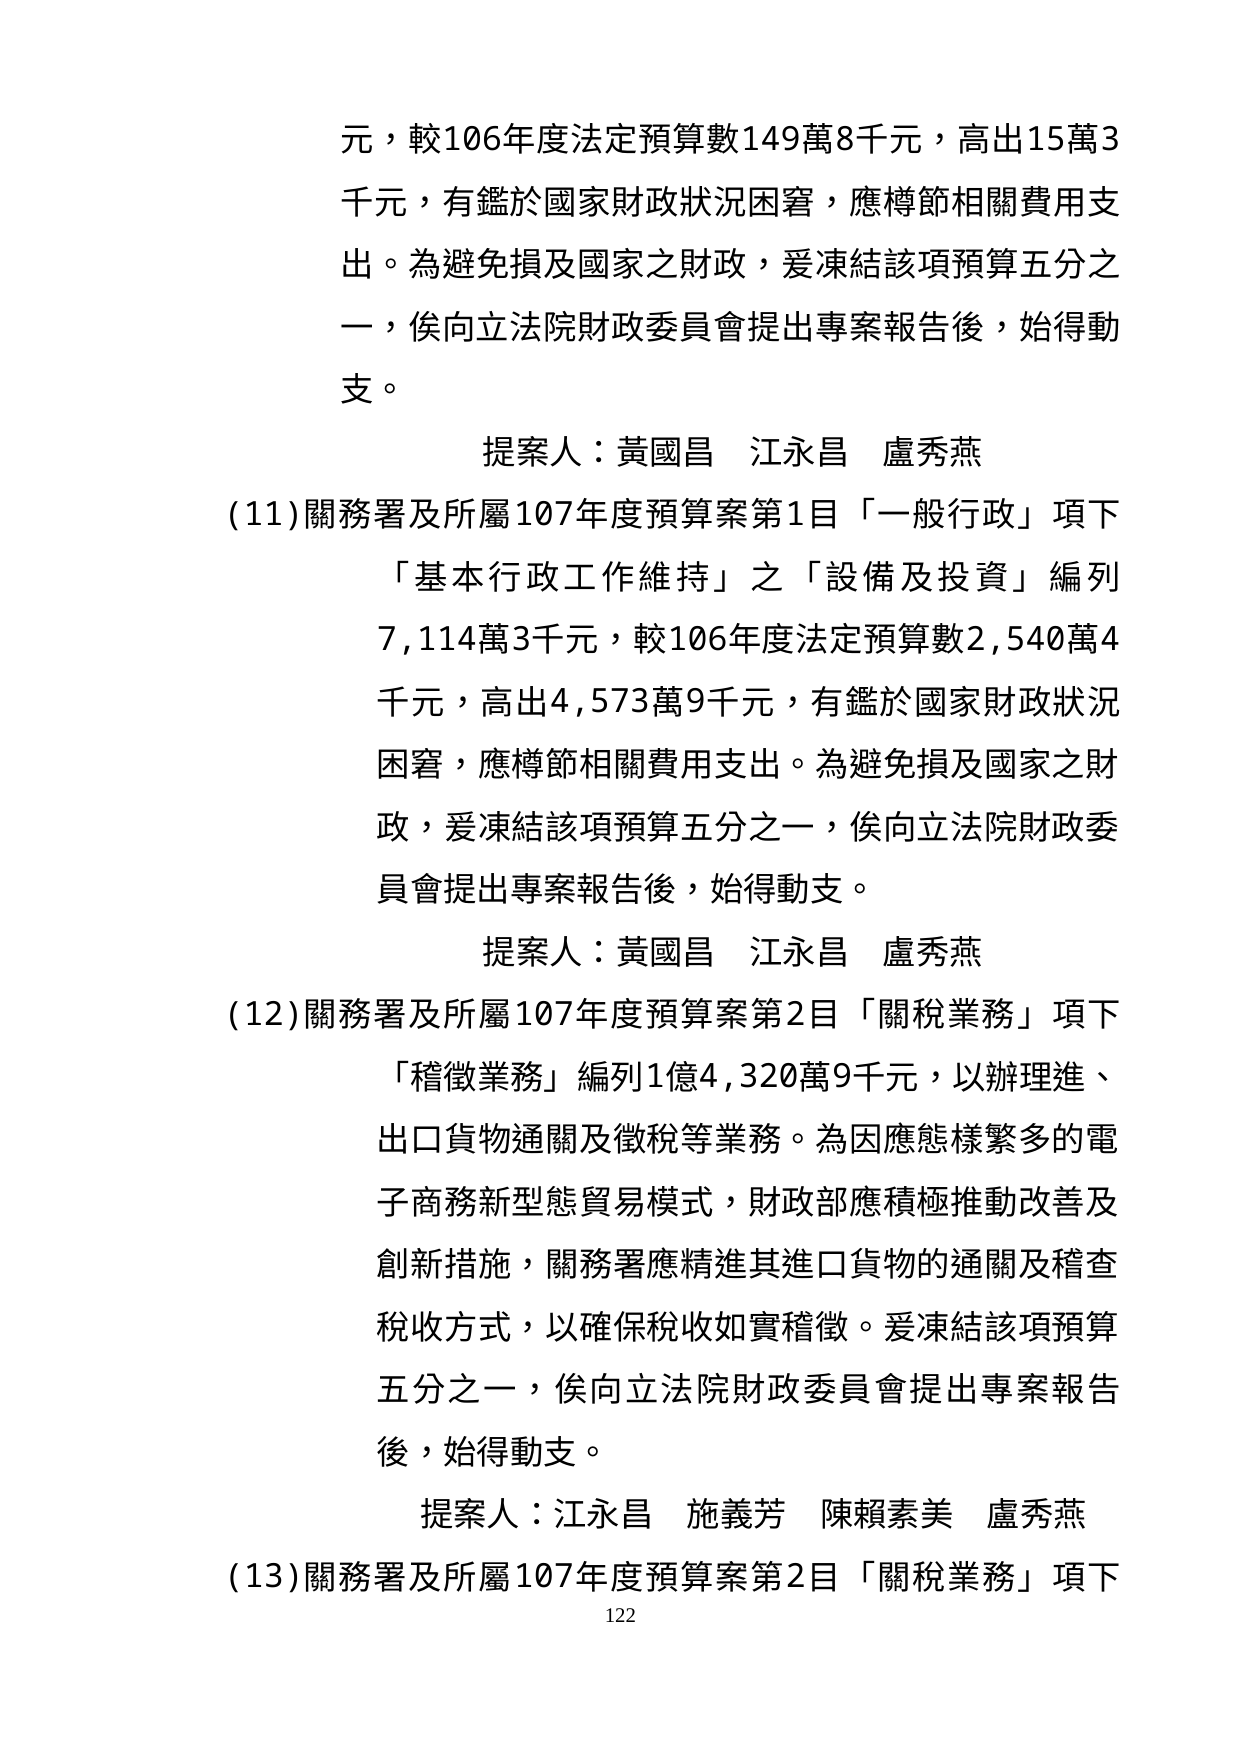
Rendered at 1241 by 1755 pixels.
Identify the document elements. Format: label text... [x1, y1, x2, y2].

text 提案人：黃國昌 江永昌 盧秀燕 [149, 908, 1120, 971]
list 關務署及所屬107年度預算案第2目「關稅業務」項下「稽徵業務」編列1億4,320萬9千元，以辦理進、出口貨物通關及徵稅等業務。為因應態樣繁多的電子商務新型態貿易模式，財政部應積極推動改善及創新措施，關務署應精進其進口貨物的通關及稽查稅收方式，以確保稅收如實稽徵。爰凍結該項預算五分之一，俟向立法院財政委員會提出專案報告後，始得動支。 [223, 971, 1120, 1471]
list 關務署及所屬107年度預算案第2目「關稅業務」項下 [224, 1533, 1120, 1596]
text 提案人：江永昌 施義芳 陳賴素美 盧秀燕 [120, 1471, 1120, 1533]
list 關務署及所屬107年度預算案第1目「一般行政」項下「基本行政工作維持」之「設備及投資」編列7,114萬3千元，較106年度法定預算數2,540萬4千元，高出4,573萬9千元，有鑑於國家財政狀況困窘，應樽節相關費用支出。為避免損及國家之財政，爰凍結該項預算五分之一，俟向立法院財政委員會提出專案報告後，始得動支。 [223, 471, 1120, 908]
list 元，較106年度法定預算數149萬8千元，高出15萬3千元，有鑑於國家財政狀況困窘，應樽節相關費用支出。為避免損及國家之財政，爰凍結該項預算五分之一，俟向立法院財政委員會提出專案報告後，始得動支。 [223, 96, 1120, 408]
text 提案人：黃國昌 江永昌 盧秀燕 [149, 408, 1120, 471]
